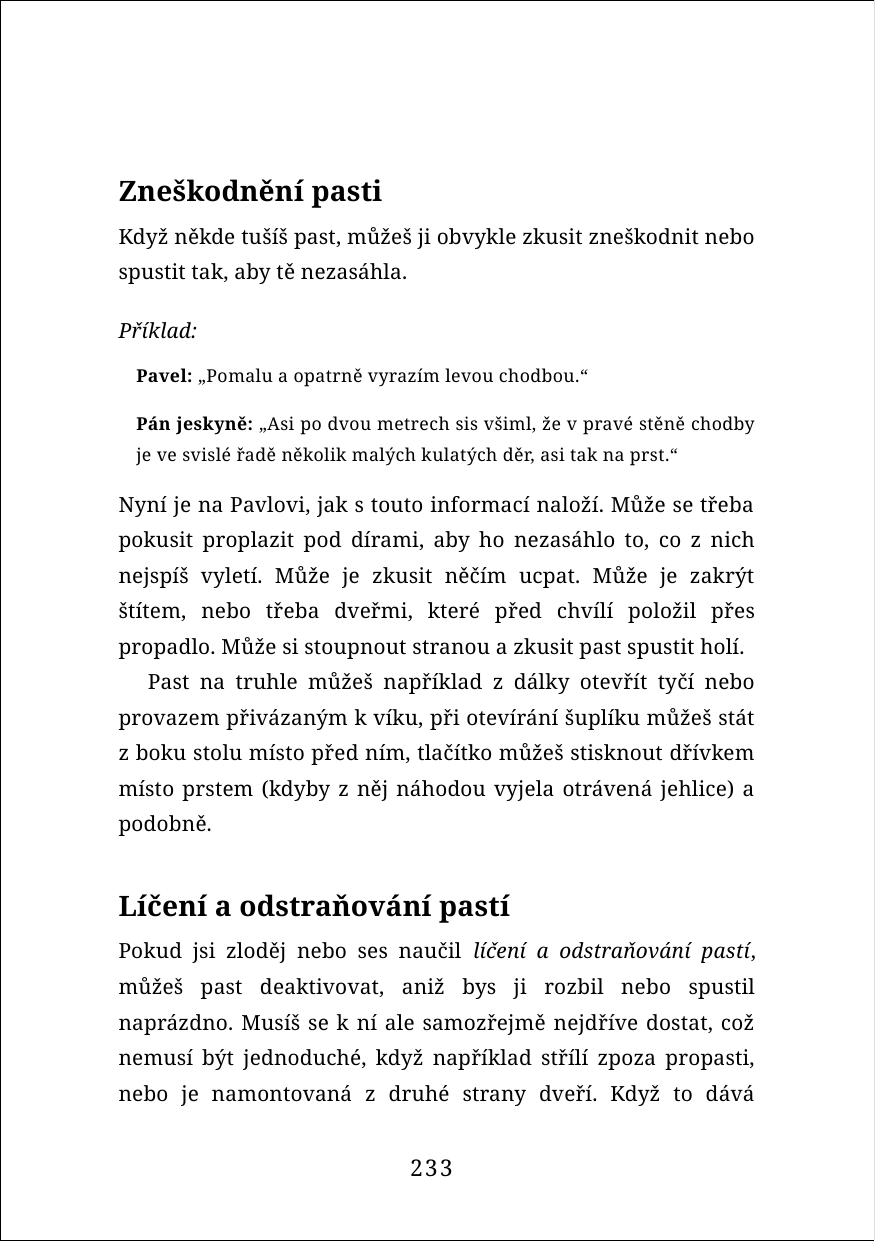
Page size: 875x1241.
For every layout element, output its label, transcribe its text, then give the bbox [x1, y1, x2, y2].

subtitle Líčení a odstraňování pastí [118, 886, 756, 925]
text Pán jeskyně: „Asi po dvou metrech sis všiml, že v pravé stěně chodby je ve svislé řadě několik malých kulatých děr, asi tak na prst.“ [136, 412, 756, 466]
text Když někde tušíš past, můžeš ji obvykle zkusit zneškodnit nebo spustit tak, aby tě nezasáhla. [118, 222, 756, 286]
text Nyní je na Pavlovi, jak s touto informací naloží. Může se třeba pokusit proplazit pod dírami, aby ho nezasáhlo to, co z nich nejspíš vyletí. Může je zkusit něčím ucpat. Může je zakrýt štítem, nebo třeba dveřmi, které před chvílí položil přes propadlo. Může si stoupnout stranou a zkusit past spustit holí. Past na truhle můžeš například z dálky otevřít tyčí nebo provazem přivázaným k víku, při otevírání šuplíku můžeš stát z boku stolu místo před ním, tlačítko můžeš stisknout dřívkem místo prstem (kdyby z něj náhodou vyjela otrávená jehlice) a podobně. [118, 490, 756, 838]
text Pokud jsi zloděj nebo ses naučil líčení a odstraňování pastí, můžeš past deaktivovat, aniž bys ji rozbil nebo spustil naprázdno. Musíš se k ní ale samozřejmě nejdříve dostat, což nemusí být jednoduché, když například střílí zpoza propasti, nebo je namontovaná z druhé strany dveří. Když to dává [118, 937, 756, 1107]
subtitle Zneškodnění pasti [118, 172, 756, 210]
text Pavel: „Pomalu a opatrně vyrazím levou chodbou.“ [136, 364, 756, 388]
text Příklad: [118, 317, 756, 345]
